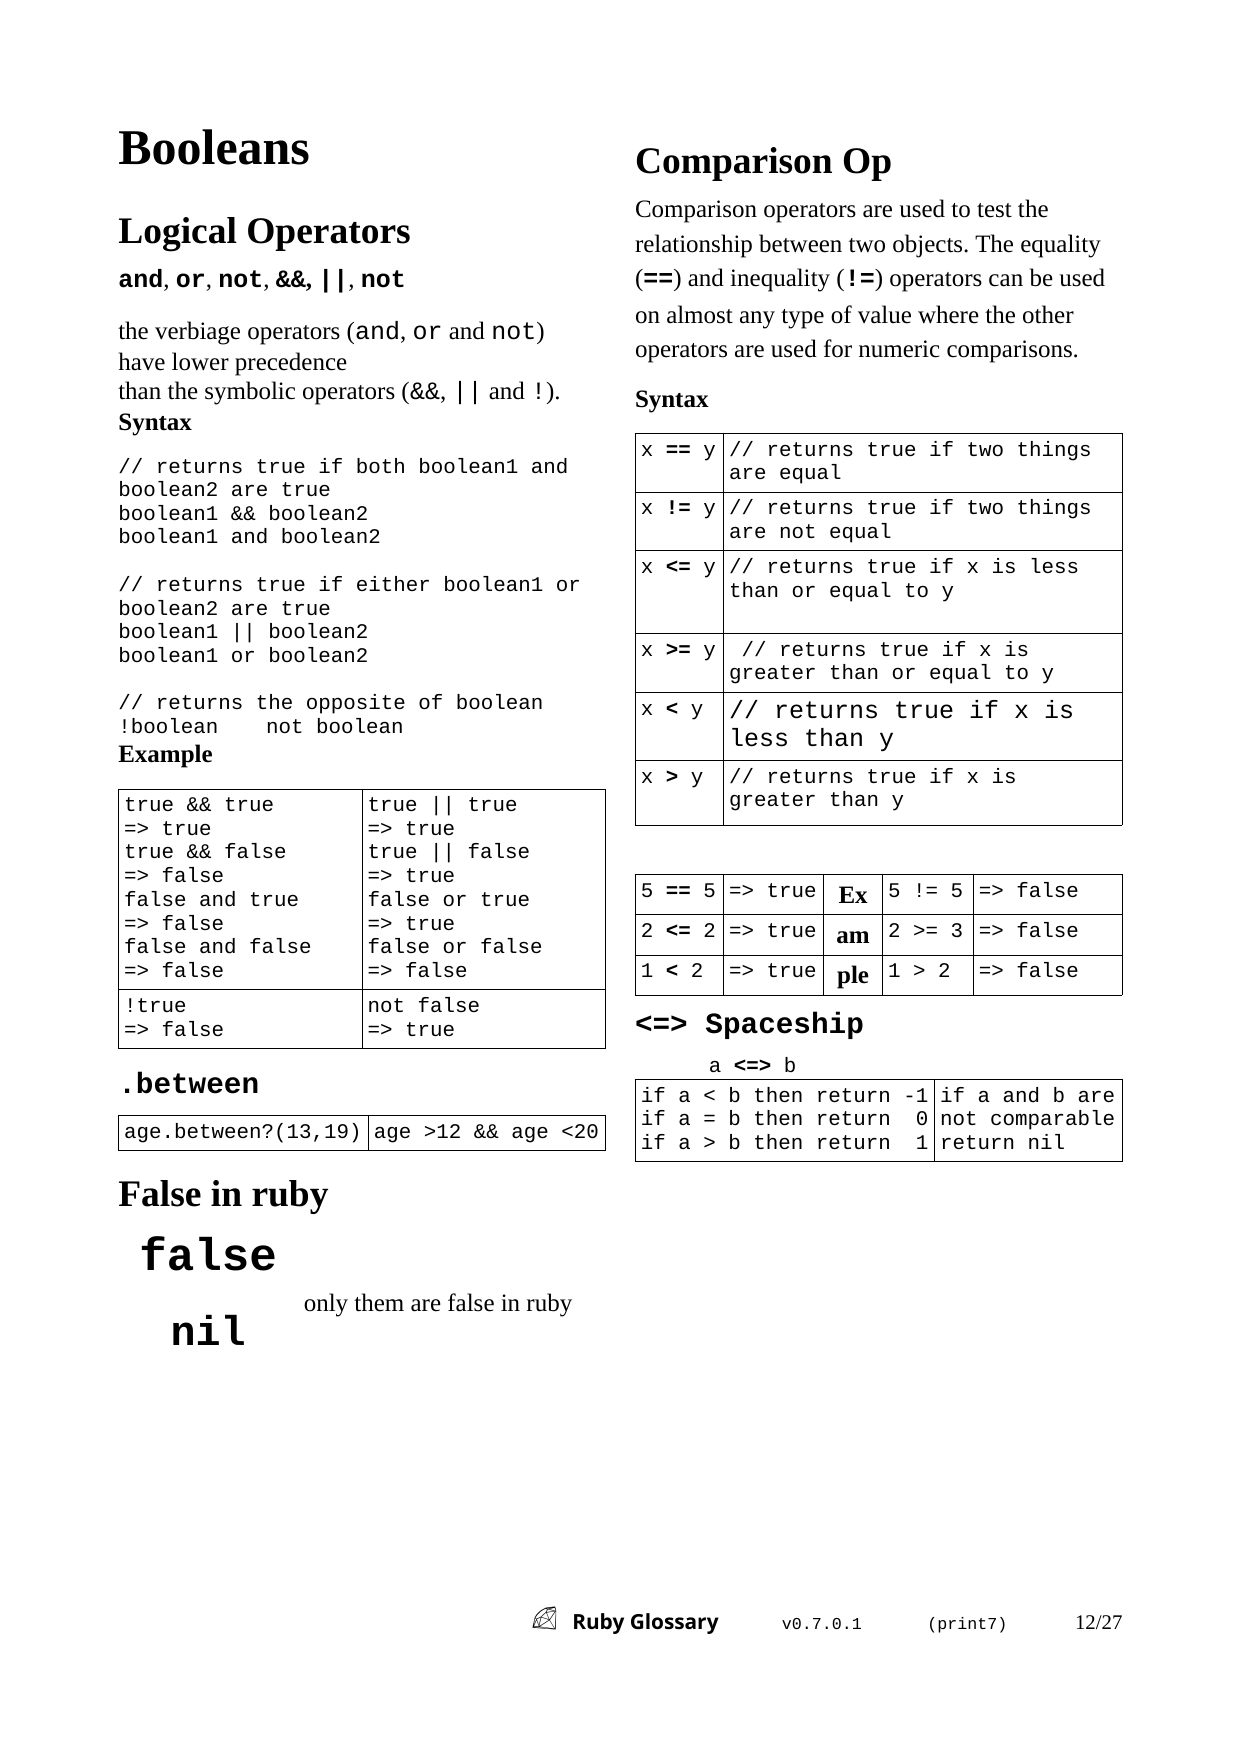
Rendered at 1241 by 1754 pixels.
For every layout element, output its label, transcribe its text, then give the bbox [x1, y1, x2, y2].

table_cell // returns true if x is less than or equal to y [724, 551, 1122, 633]
text boolean1 and boolean2 [118, 527, 605, 550]
text // returns the opposite of boolean [118, 692, 605, 716]
table_cell => true [724, 915, 823, 954]
text !boolean not boolean [118, 716, 605, 739]
table_cell => true [724, 956, 823, 995]
table_cell 1 < 2 [636, 956, 723, 995]
table_cell // returns true if x is less than y [724, 693, 1122, 760]
table_cell // returns true if two things are not equal [724, 493, 1122, 550]
text // returns true if both boolean1 and boolean2 are true [118, 456, 605, 503]
table_cell 2 <= 2 [636, 915, 723, 954]
table_header false [118, 1227, 298, 1304]
table_header => false [974, 875, 1122, 914]
table_cell 1 > 2 [883, 956, 973, 995]
text the verbiage operators (and, or and not) [118, 316, 605, 347]
subtitle False in ruby [118, 1171, 605, 1214]
text boolean1 && boolean2 [118, 503, 605, 527]
table_cell x > y [636, 761, 723, 825]
table_header age.between?(13,19) [119, 1116, 368, 1150]
table_header => true [724, 875, 823, 914]
table_cell x >= y [636, 634, 723, 692]
subtitle Comparison Op [635, 139, 1122, 182]
text and, or, not, &&, ||, not [118, 264, 605, 295]
table_cell am [824, 915, 882, 954]
table_cell !true => false [119, 990, 362, 1048]
table_cell => false [974, 956, 1122, 995]
table_header if a and b are not comparable return nil [935, 1080, 1122, 1161]
table_cell // returns true if x is greater than y [724, 761, 1122, 825]
text than the symbolic operators (&&, || and !). [118, 376, 605, 407]
subtitle .between [118, 1069, 605, 1102]
text Comparison operators are used to test the relationship between two objects. The equality (==) and inequality (!=) operators can be used on almost any type of value where the other operators are used for numeric comparisons. [635, 194, 1122, 363]
table_header true || true => true true || false => true false or true => true false or false => false [363, 790, 605, 989]
table_cell x < y [636, 693, 723, 760]
picture [530, 1605, 557, 1630]
text boolean1 or boolean2 [118, 645, 605, 668]
subtitle Logical Operators [118, 209, 605, 252]
table_cell x <= y [636, 551, 723, 633]
table_header // returns true if two things are equal [724, 434, 1122, 492]
table_header 5 == 5 [636, 875, 723, 914]
text Syntax [635, 384, 1122, 412]
table_header x == y [636, 434, 723, 492]
text have lower precedence [118, 347, 605, 376]
text Syntax [118, 407, 605, 435]
table_cell => false [974, 915, 1122, 954]
table_header age >12 && age <20 [369, 1116, 605, 1150]
text a <=> b [635, 1055, 1122, 1079]
text boolean1 || boolean2 [118, 621, 605, 645]
table_header true && true => true true && false => false false and true => false false and false => false [119, 790, 362, 989]
table_header if a < b then return -1 if a = b then return 0 if a > b then return 1 [636, 1080, 934, 1161]
table_header only them are false in ruby [298, 1227, 605, 1378]
table_header Ex [824, 875, 882, 914]
text Example [118, 739, 605, 768]
subtitle <=> Spaceship [635, 1009, 1122, 1043]
table_cell not false => true [363, 990, 605, 1048]
table_cell // returns true if x is greater than or equal to y [724, 634, 1122, 692]
table_cell x != y [636, 493, 723, 550]
table_cell nil [118, 1305, 298, 1378]
table_cell 2 >= 3 [883, 915, 973, 954]
subtitle Booleans [118, 118, 605, 176]
text // returns true if either boolean1 or boolean2 are true [118, 574, 605, 621]
table_cell ple [824, 956, 882, 995]
table_header 5 != 5 [883, 875, 973, 914]
